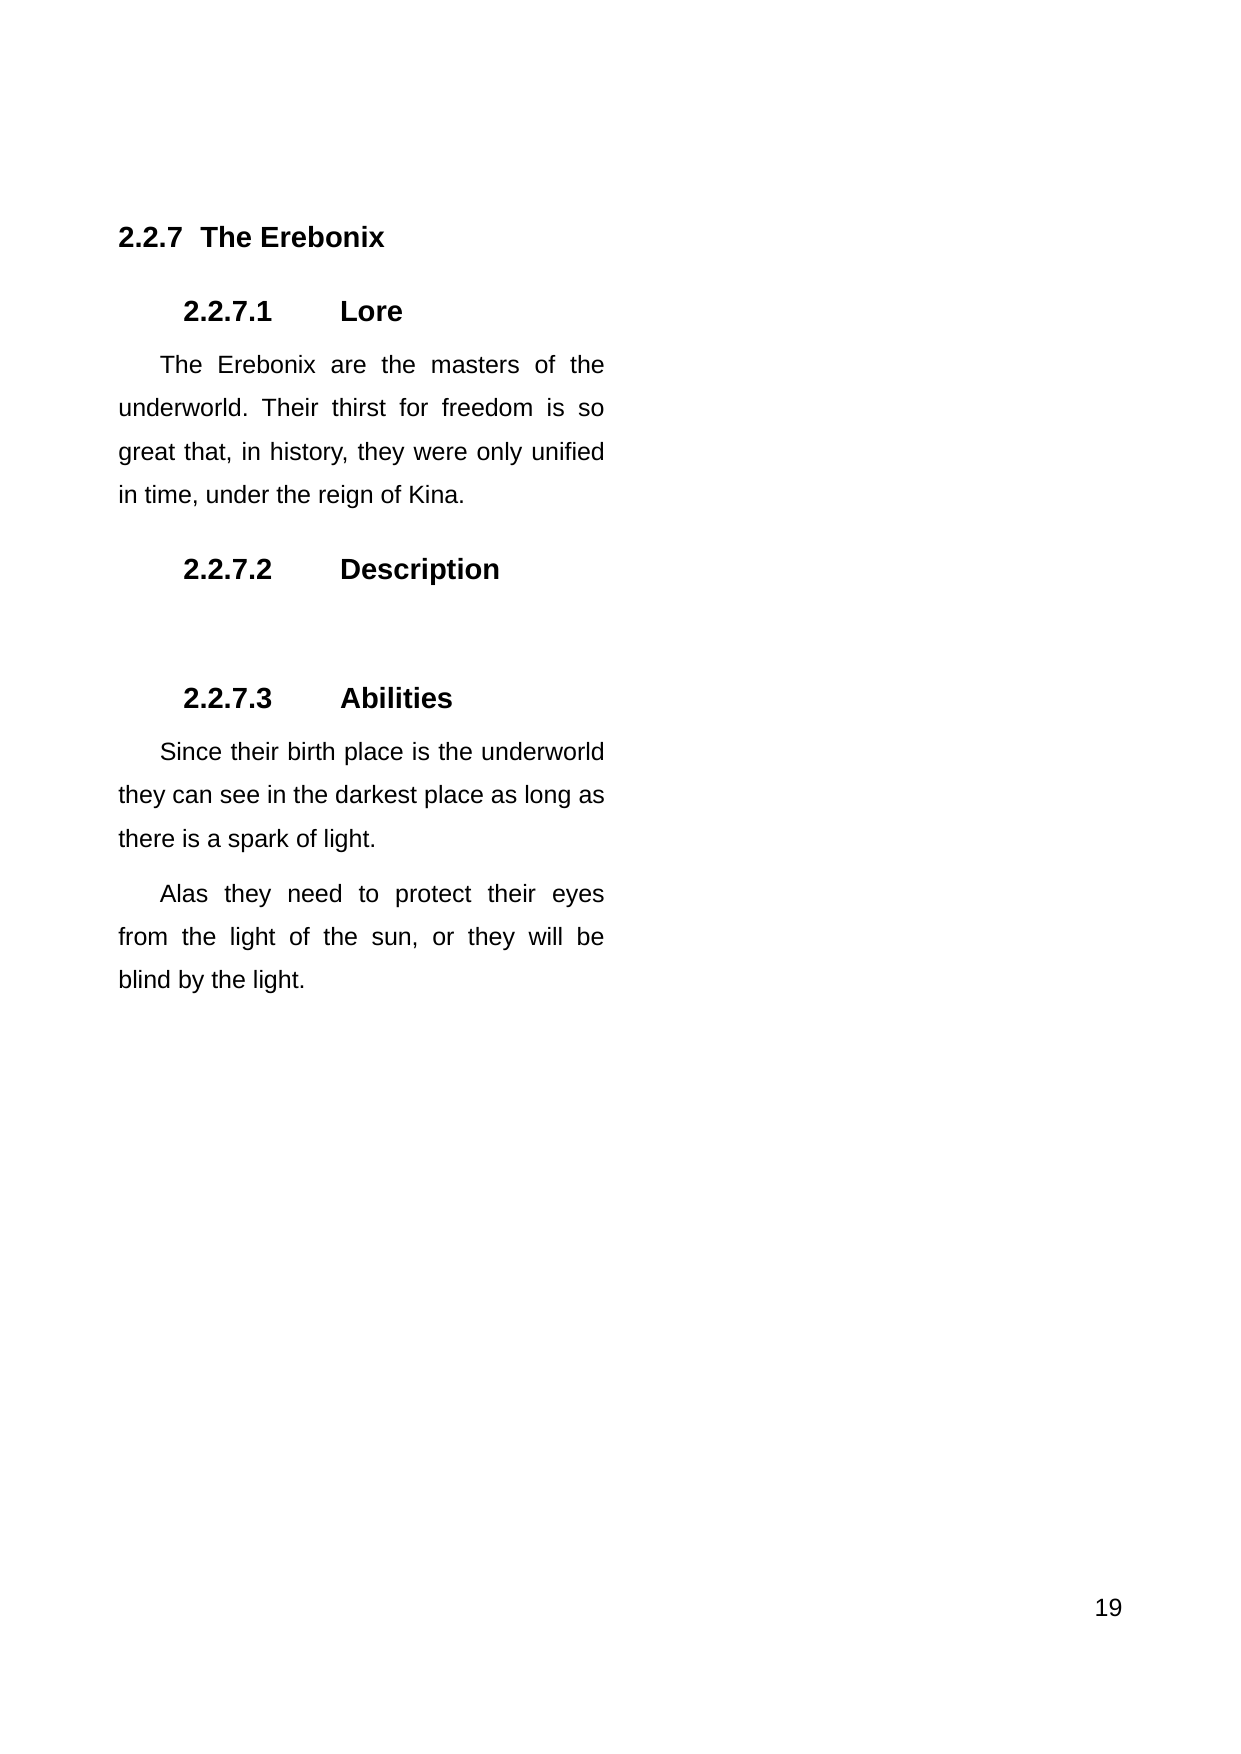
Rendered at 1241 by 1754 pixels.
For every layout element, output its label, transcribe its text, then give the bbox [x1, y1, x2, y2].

subtitle Abilities [118, 681, 605, 715]
text Alas they need to protect their eyes from the light of the sun, or they will be blind by the light. [118, 878, 605, 993]
subtitle Lore [118, 294, 605, 328]
text The Erebonix are the masters of the underworld. Their thirst for freedom is so great that, in history, they were only unified in time, under the reign of Kina. [118, 350, 605, 508]
subtitle The Erebonix [118, 220, 605, 254]
text Since their birth place is the underworld they can see in the darkest place as long as there is a spark of light. [118, 737, 605, 852]
subtitle Description [118, 552, 605, 586]
